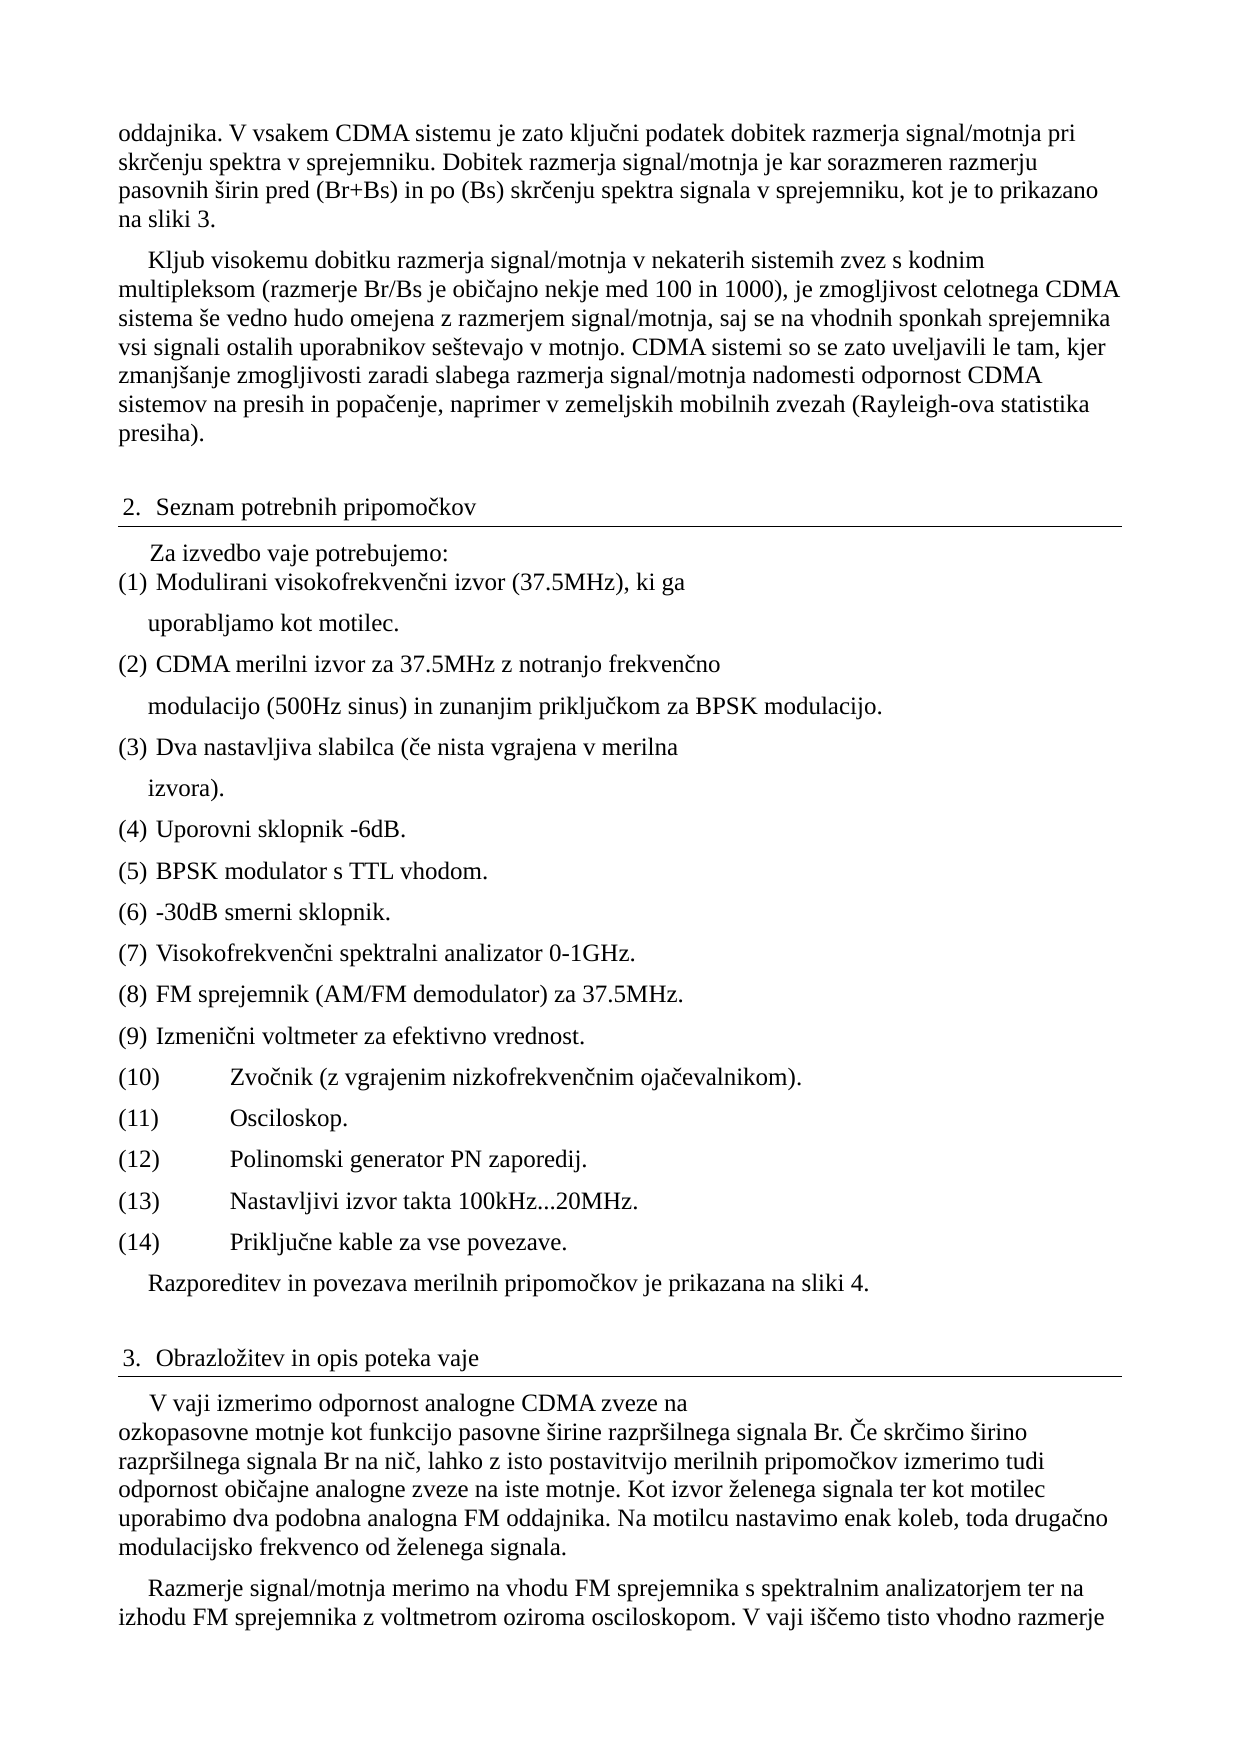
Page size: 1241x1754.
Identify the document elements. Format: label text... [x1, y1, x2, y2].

text (1) Modulirani visokofrekvenčni izvor (37.5MHz), ki ga [118, 567, 1122, 596]
text 2. Seznam potrebnih pripomočkov [118, 488, 1122, 526]
text (13) Nastavljivi izvor takta 100kHz...20MHz. [118, 1186, 1122, 1214]
text (6) -30dB smerni sklopnik. [118, 897, 1122, 926]
text (3) Dva nastavljiva slabilca (če nista vgrajena v merilna [118, 732, 1122, 761]
text ozkopasovne motnje kot funkcijo pasovne širine razpršilnega signala Br. Če skrčimo širino razpršilnega signala Br na nič, lahko z isto postavitvijo merilnih pripomočkov izmerimo tudi odpornost običajne analogne zveze na iste motnje. Kot izvor želenega signala ter kot motilec uporabimo dva podobna analogna FM oddajnika. Na motilcu nastavimo enak koleb, toda drugačno modulacijsko frekvenco od želenega signala. [118, 1417, 1122, 1561]
text Kljub visokemu dobitku razmerja signal/motnja v nekaterih sistemih zvez s kodnim multipleksom (razmerje Br/Bs je običajno nekje med 100 in 1000), je zmogljivost celotnega CDMA sistema še vedno hudo omejena z razmerjem signal/motnja, saj se na vhodnih sponkah sprejemnika vsi signali ostalih uporabnikov seštevajo v motnjo. CDMA sistemi so se zato uveljavili le tam, kjer zmanjšanje zmogljivosti zaradi slabega razmerja signal/motnja nadomesti odpornost CDMA sistemov na presih in popačenje, naprimer v zemeljskih mobilnih zvezah (Rayleigh-ova statistika presiha). [118, 246, 1122, 447]
text oddajnika. V vsakem CDMA sistemu je zato ključni podatek dobitek razmerja signal/motnja pri skrčenju spektra v sprejemniku. Dobitek razmerja signal/motnja je kar sorazmeren razmerju pasovnih širin pred (Br+Bs) in po (Bs) skrčenju spektra signala v sprejemniku, kot je to prikazano na sliki 3. [118, 118, 1122, 233]
text (10) Zvočnik (z vgrajenim nizkofrekvenčnim ojačevalnikom). [118, 1062, 1122, 1091]
text (4) Uporovni sklopnik -6dB. [118, 814, 1122, 843]
text V vaji izmerimo odpornost analogne CDMA zveze na [118, 1388, 1122, 1417]
text (5) BPSK modulator s TTL vhodom. [118, 856, 1122, 884]
text 3. Obrazložitev in opis poteka vaje [118, 1338, 1122, 1376]
text Za izvedbo vaje potrebujemo: [118, 538, 1122, 567]
text (7) Visokofrekvenčni spektralni analizator 0-1GHz. [118, 938, 1122, 967]
text (8) FM sprejemnik (AM/FM demodulator) za 37.5MHz. [118, 979, 1122, 1008]
text (11) Osciloskop. [118, 1103, 1122, 1132]
text (9) Izmenični voltmeter za efektivno vrednost. [118, 1021, 1122, 1049]
text Razporeditev in povezava merilnih pripomočkov je prikazana na sliki 4. [118, 1268, 1122, 1297]
text modulacijo (500Hz sinus) in zunanjim priključkom za BPSK modulacijo. [148, 691, 1122, 719]
text (14) Priključne kable za vse povezave. [118, 1227, 1122, 1256]
text Razmerje signal/motnja merimo na vhodu FM sprejemnika s spektralnim analizatorjem ter na izhodu FM sprejemnika z voltmetrom oziroma osciloskopom. V vaji iščemo tisto vhodno razmerje [118, 1573, 1122, 1631]
text uporabljamo kot motilec. [148, 608, 1122, 637]
text (2) CDMA merilni izvor za 37.5MHz z notranjo frekvenčno [118, 649, 1122, 678]
text izvora). [148, 773, 1122, 802]
text (12) Polinomski generator PN zaporedij. [118, 1144, 1122, 1173]
